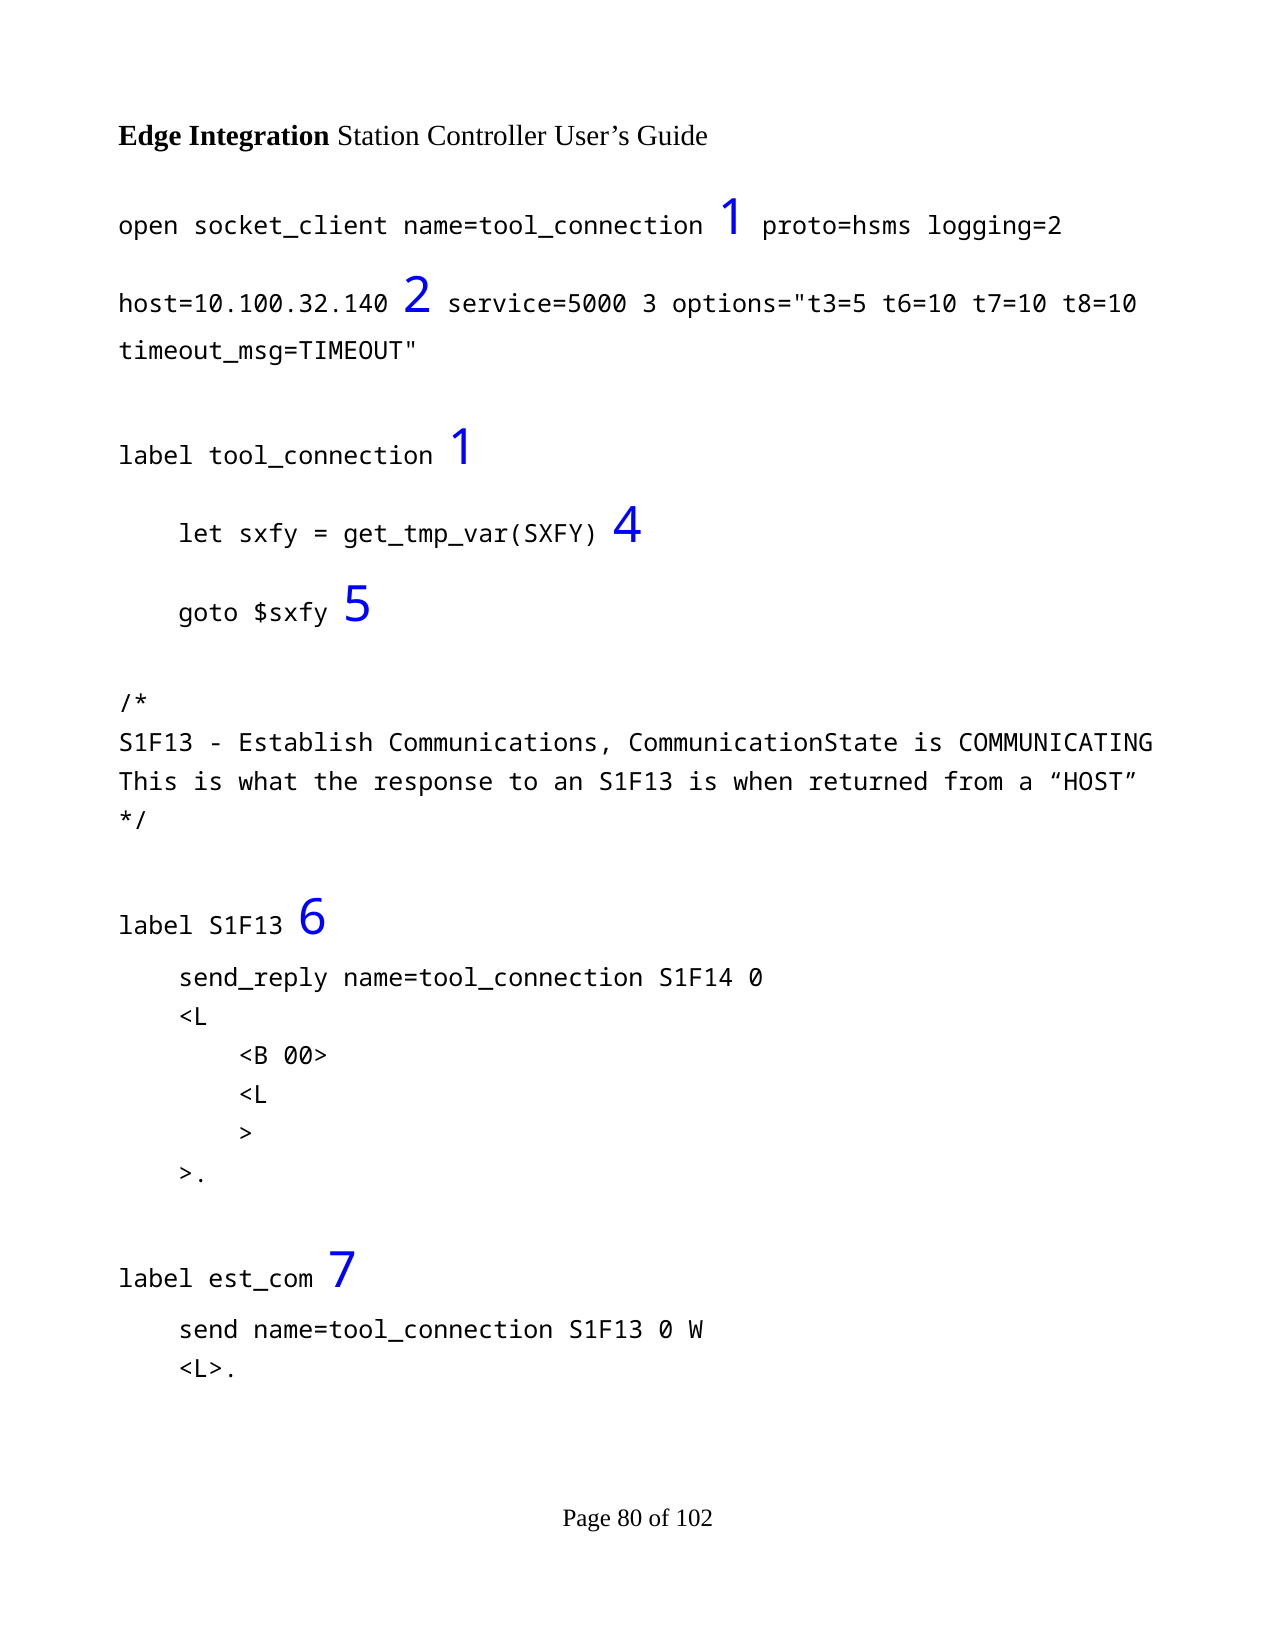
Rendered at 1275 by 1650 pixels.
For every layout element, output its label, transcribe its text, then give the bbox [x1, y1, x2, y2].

text <L [118, 1077, 1157, 1111]
text */ [118, 803, 1157, 837]
text let sxfy = get_tmp_var(SXFY) 4 [118, 489, 1157, 557]
text <L>. [118, 1351, 1157, 1385]
text S1F13 - Establish Communications, CommunicationState is COMMUNICATING [118, 724, 1157, 758]
text > [118, 1116, 1157, 1150]
text /* [118, 685, 1157, 719]
text send_reply name=tool_connection S1F14 0 [118, 959, 1157, 993]
text >. [118, 1155, 1157, 1189]
text <L [118, 998, 1157, 1033]
text label S1F13 6 [118, 881, 1157, 949]
text open socket_client name=tool_connection 1 proto=hsms logging=2 host=10.100.32.140 2 service=5000 3 options="t3=5 t6=10 t7=10 t8=10 timeout_msg=TIMEOUT" [118, 181, 1157, 367]
text send name=tool_connection S1F13 0 W [118, 1312, 1157, 1346]
text <B 00> [118, 1038, 1157, 1072]
text label tool_connection 1 [118, 411, 1157, 479]
text This is what the response to an S1F13 is when returned from a “HOST” [118, 763, 1157, 798]
text goto $sxfy 5 [118, 568, 1157, 636]
text label est_com 7 [118, 1233, 1157, 1302]
